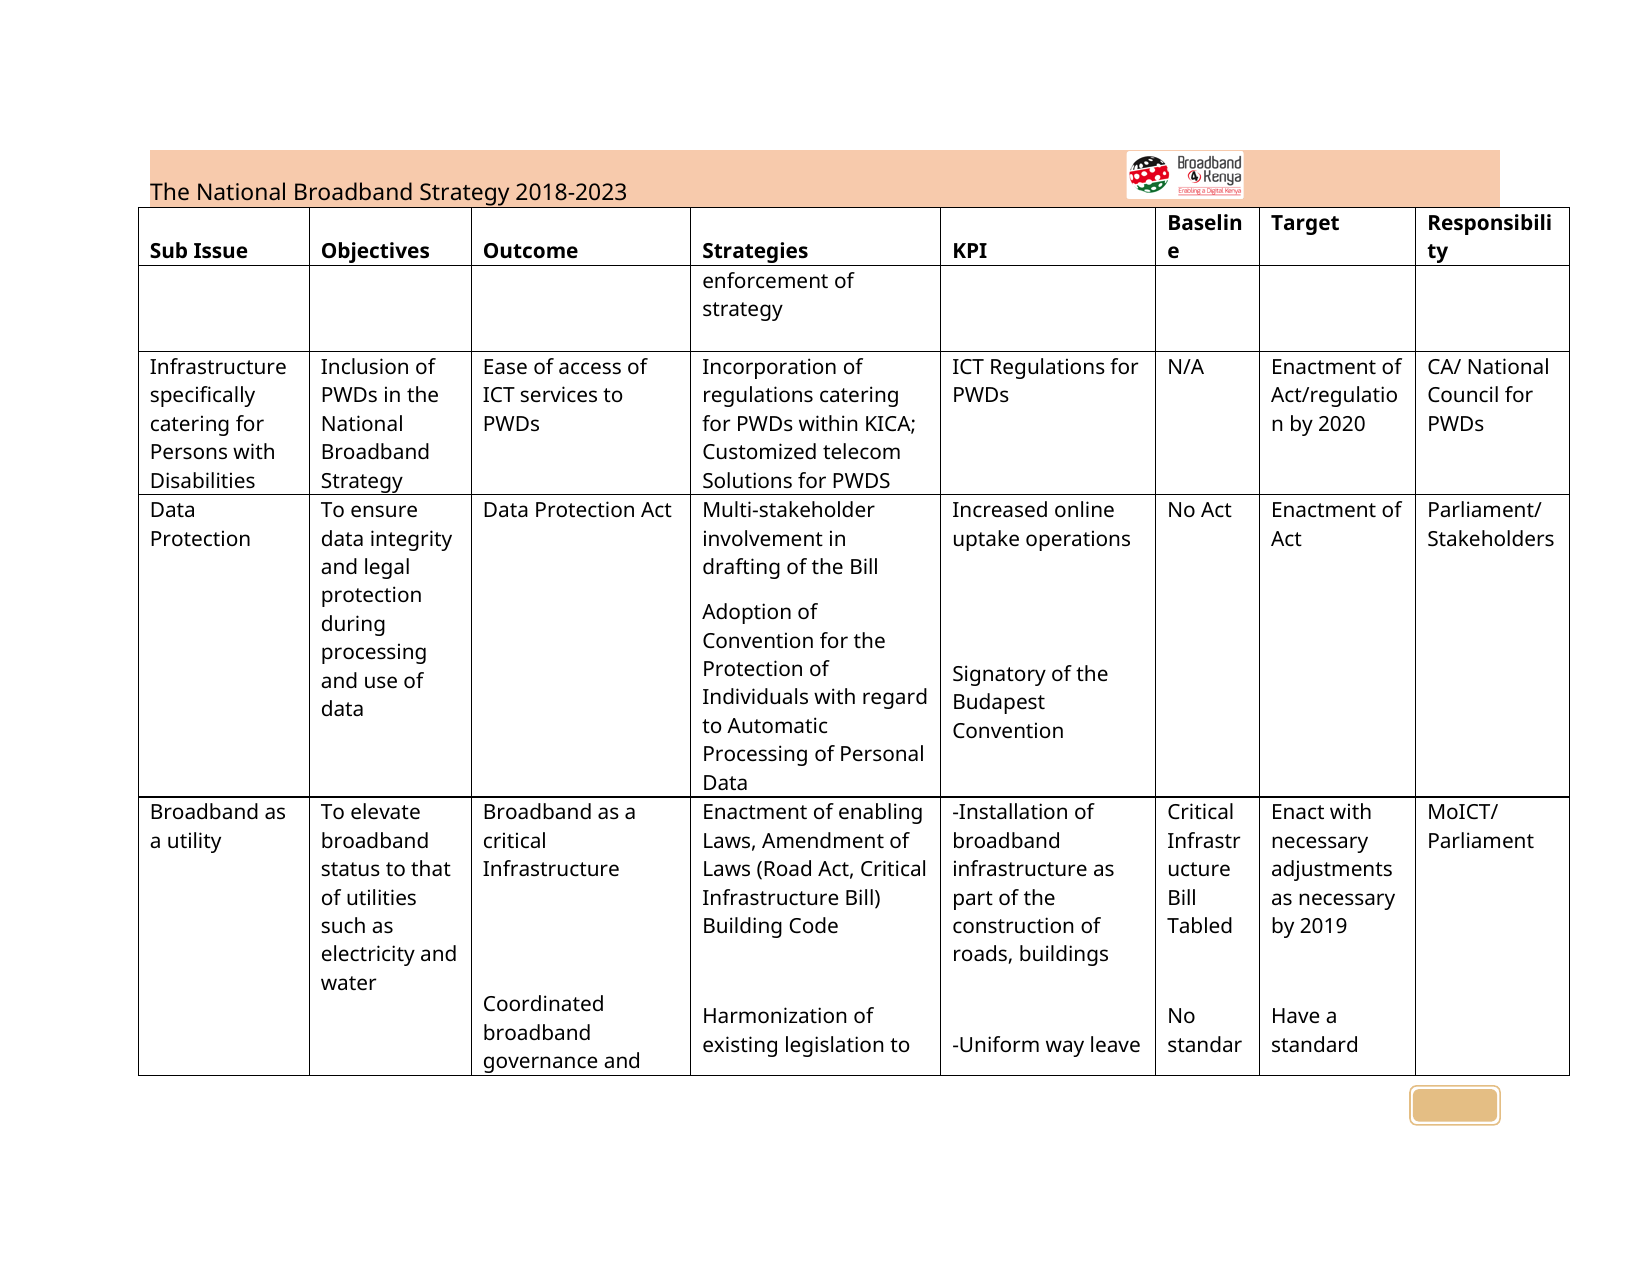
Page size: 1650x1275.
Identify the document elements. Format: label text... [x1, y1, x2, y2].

table_cell Enact with necessary adjustments as necessary by 2019 Have a standard [1260, 798, 1415, 1075]
table_cell N/A [1156, 352, 1259, 494]
table_cell Broadband as a critical Infrastructure Coordinated broadband governance and [472, 798, 690, 1075]
table_cell Inclusion of PWDs in the National Broadband Strategy [310, 352, 471, 494]
table_cell Broadband as a utility [139, 798, 309, 1075]
table_header Objectives [310, 208, 471, 265]
table_cell Infrastructure specifically catering for Persons with Disabilities [139, 352, 309, 494]
table_cell CA/ National Council for PWDs [1416, 352, 1569, 494]
table_cell ICT Regulations for PWDs [941, 352, 1155, 494]
table_cell Data Protection [139, 495, 309, 796]
table_cell -Installation of broadband infrastructure as part of the construction of roads, buildings -Uniform way leave [941, 798, 1155, 1075]
table_cell [1260, 266, 1415, 351]
table_cell No Act [1156, 495, 1259, 796]
table_header Strategies [691, 208, 940, 265]
table_cell enforcement of strategy [691, 266, 940, 351]
table_cell Increased online uptake operations Signatory of the Budapest Convention [941, 495, 1155, 796]
table_header KPI [941, 208, 1155, 265]
table_header Sub Issue [139, 208, 309, 265]
table_cell Data Protection Act [472, 495, 690, 796]
table_cell Multi-stakeholder involvement in drafting of the Bill Adoption of Convention for the Protection of Individuals with regard to Automatic Processing of Personal Data [691, 495, 940, 796]
table_header Target [1260, 208, 1415, 265]
table_cell [941, 266, 1155, 351]
table_cell To elevate broadband status to that of utilities such as electricity and water [310, 798, 471, 1075]
table_cell [1416, 266, 1569, 351]
table_header Baseline [1156, 208, 1259, 265]
picture [1126, 151, 1244, 199]
table_cell Parliament/ Stakeholders [1416, 495, 1569, 796]
table_header Responsibility [1416, 208, 1569, 265]
table_cell [472, 266, 690, 351]
table_cell [310, 266, 471, 351]
table_cell Critical Infrastructure Bill Tabled No standar [1156, 798, 1259, 1075]
table_cell Incorporation of regulations catering for PWDs within KICA; Customized telecom Solutions for PWDS [691, 352, 940, 494]
table_cell Enactment of Act/regulation by 2020 [1260, 352, 1415, 494]
table_cell To ensure data integrity and legal protection during processing and use of data [310, 495, 471, 796]
table_cell [1156, 266, 1259, 351]
table_cell Enactment of enabling Laws, Amendment of Laws (Road Act, Critical Infrastructure Bill) Building Code Harmonization of existing legislation to [691, 798, 940, 1075]
table_cell [139, 266, 309, 351]
table_cell Ease of access of ICT services to PWDs [472, 352, 690, 494]
table_cell Enactment of Act [1260, 495, 1415, 796]
table_header Outcome [472, 208, 690, 265]
table_cell MoICT/ Parliament [1416, 798, 1569, 1075]
